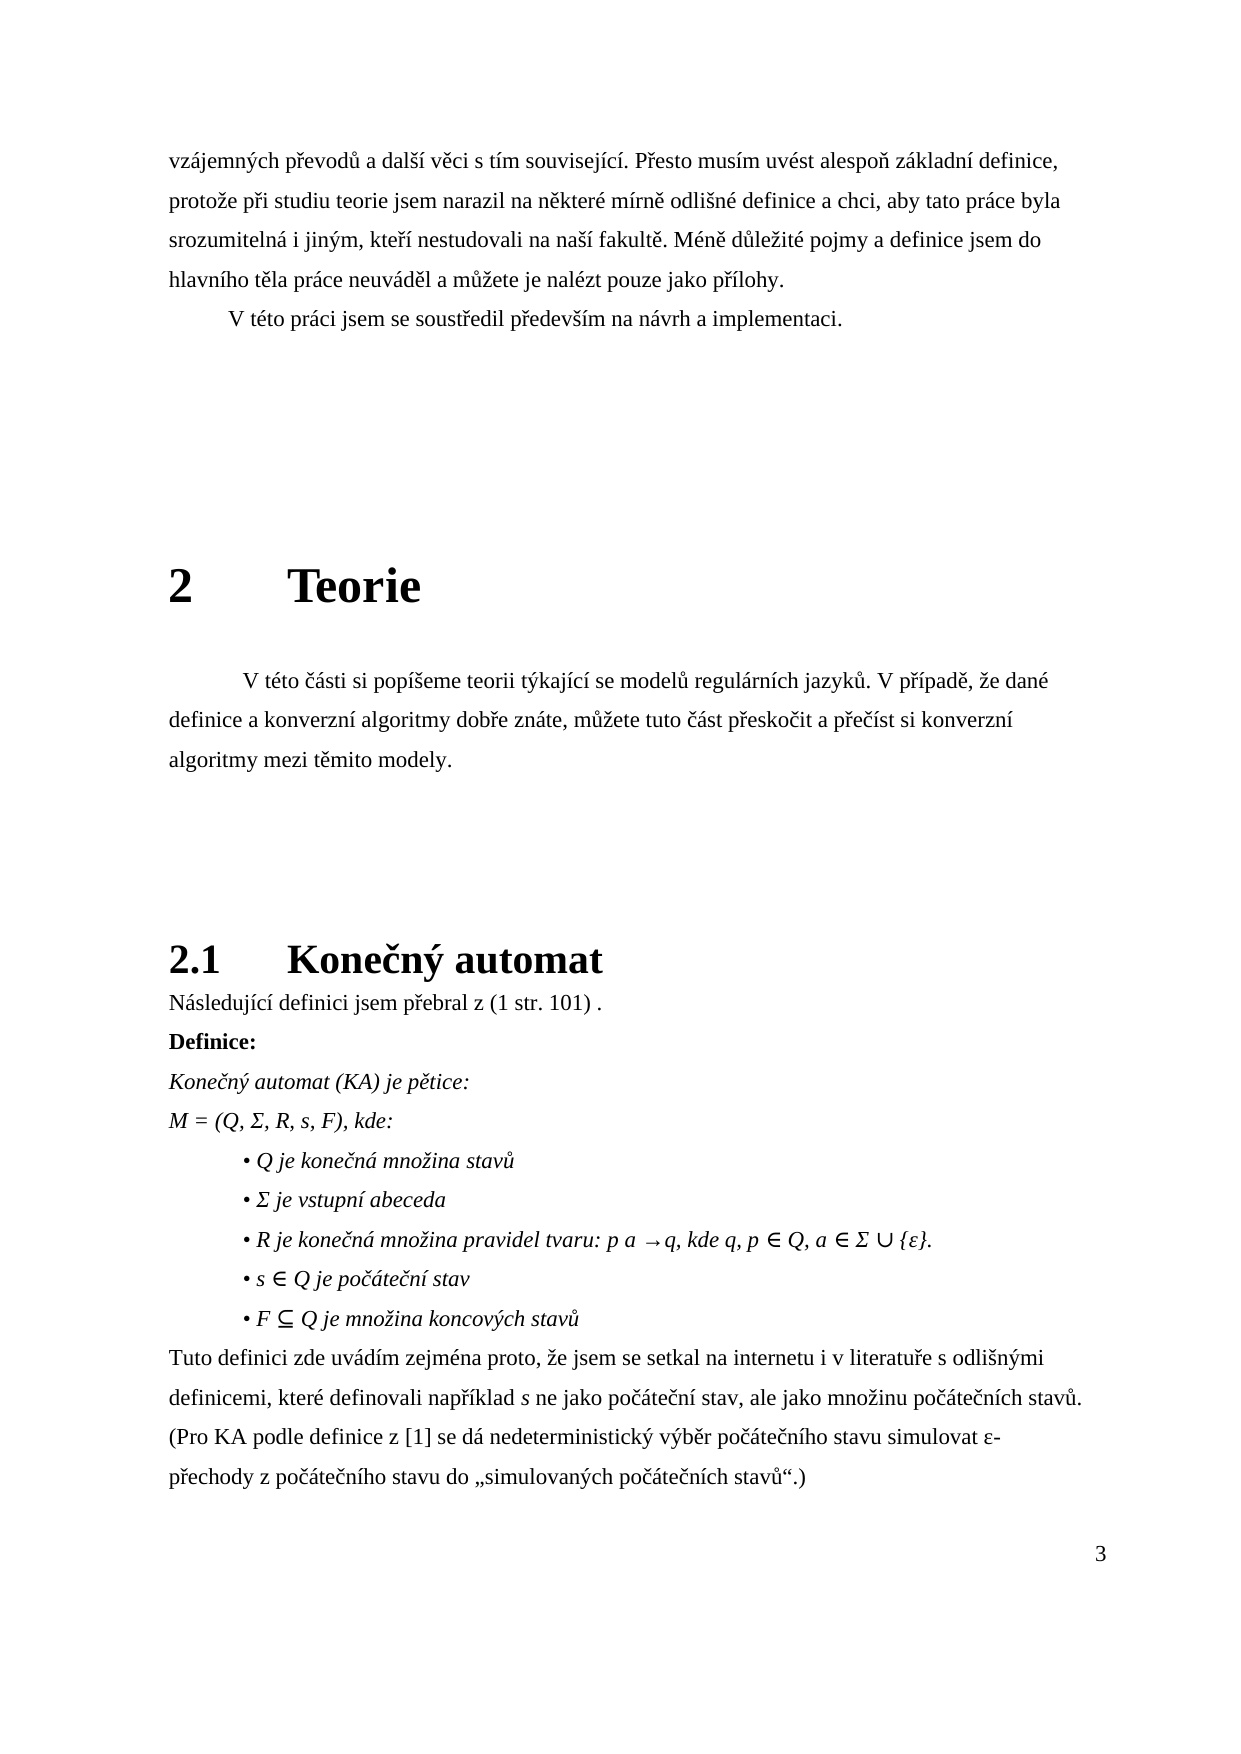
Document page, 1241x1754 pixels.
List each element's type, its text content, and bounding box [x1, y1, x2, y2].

subtitle Konečný automat [169, 935, 1106, 983]
text protože při studiu teorie jsem narazil na některé mírně odlišné definice a chci, aby tato práce byla [169, 187, 1106, 213]
text srozumitelná i jiným, kteří nestudovali na naší fakultě. Méně důležité pojmy a definice jsem do [169, 227, 1106, 253]
text definicemi, které definovali například s ne jako počáteční stav, ale jako množinu počátečních stavů. [169, 1384, 1106, 1410]
text přechody z počátečního stavu do „simulovaných počátečních stavů“.) [169, 1463, 1106, 1489]
text V této práci jsem se soustředil především na návrh a implementaci. [169, 306, 1106, 332]
text • Q je konečná množina stavů [242, 1147, 1106, 1173]
text V této části si popíšeme teorii týkající se modelů regulárních jazyků. V případě, že dané [169, 667, 1106, 693]
text M = (Q, Σ, R, s, F), kde: [169, 1107, 1106, 1134]
text vzájemných převodů a další věci s tím související. Přesto musím uvést alespoň základní definice, [169, 148, 1106, 174]
text • R je konečná množina pravidel tvaru: p a →q, kde q, p ∈ Q, a ∈ Σ ∪ {ε}. [242, 1226, 1106, 1252]
text • s ∈ Q je počáteční stav [242, 1265, 1106, 1292]
text (Pro KA podle definice z [1] se dá nedeterministický výběr počátečního stavu simulovat ε- [169, 1423, 1106, 1449]
text algoritmy mezi těmito modely. [169, 746, 1106, 772]
text • F ⊆ Q je množina koncových stavů [242, 1305, 1106, 1331]
text Definice: [169, 1028, 1106, 1055]
text • Σ je vstupní abeceda [242, 1186, 1106, 1213]
text hlavního těla práce neuváděl a můžete je nalézt pouze jako přílohy. [169, 266, 1106, 292]
text Tuto definici zde uvádím zejména proto, že jsem se setkal na internetu i v literatuře s odlišnými [169, 1344, 1106, 1371]
text Konečný automat (KA) je pětice: [169, 1068, 1106, 1094]
text Následující definici jsem přebral z (1 str. 101) . [169, 989, 1106, 1015]
text definice a konverzní algoritmy dobře znáte, můžete tuto část přeskočit a přečíst si konverzní [169, 707, 1106, 733]
subtitle Teorie [169, 556, 1106, 613]
